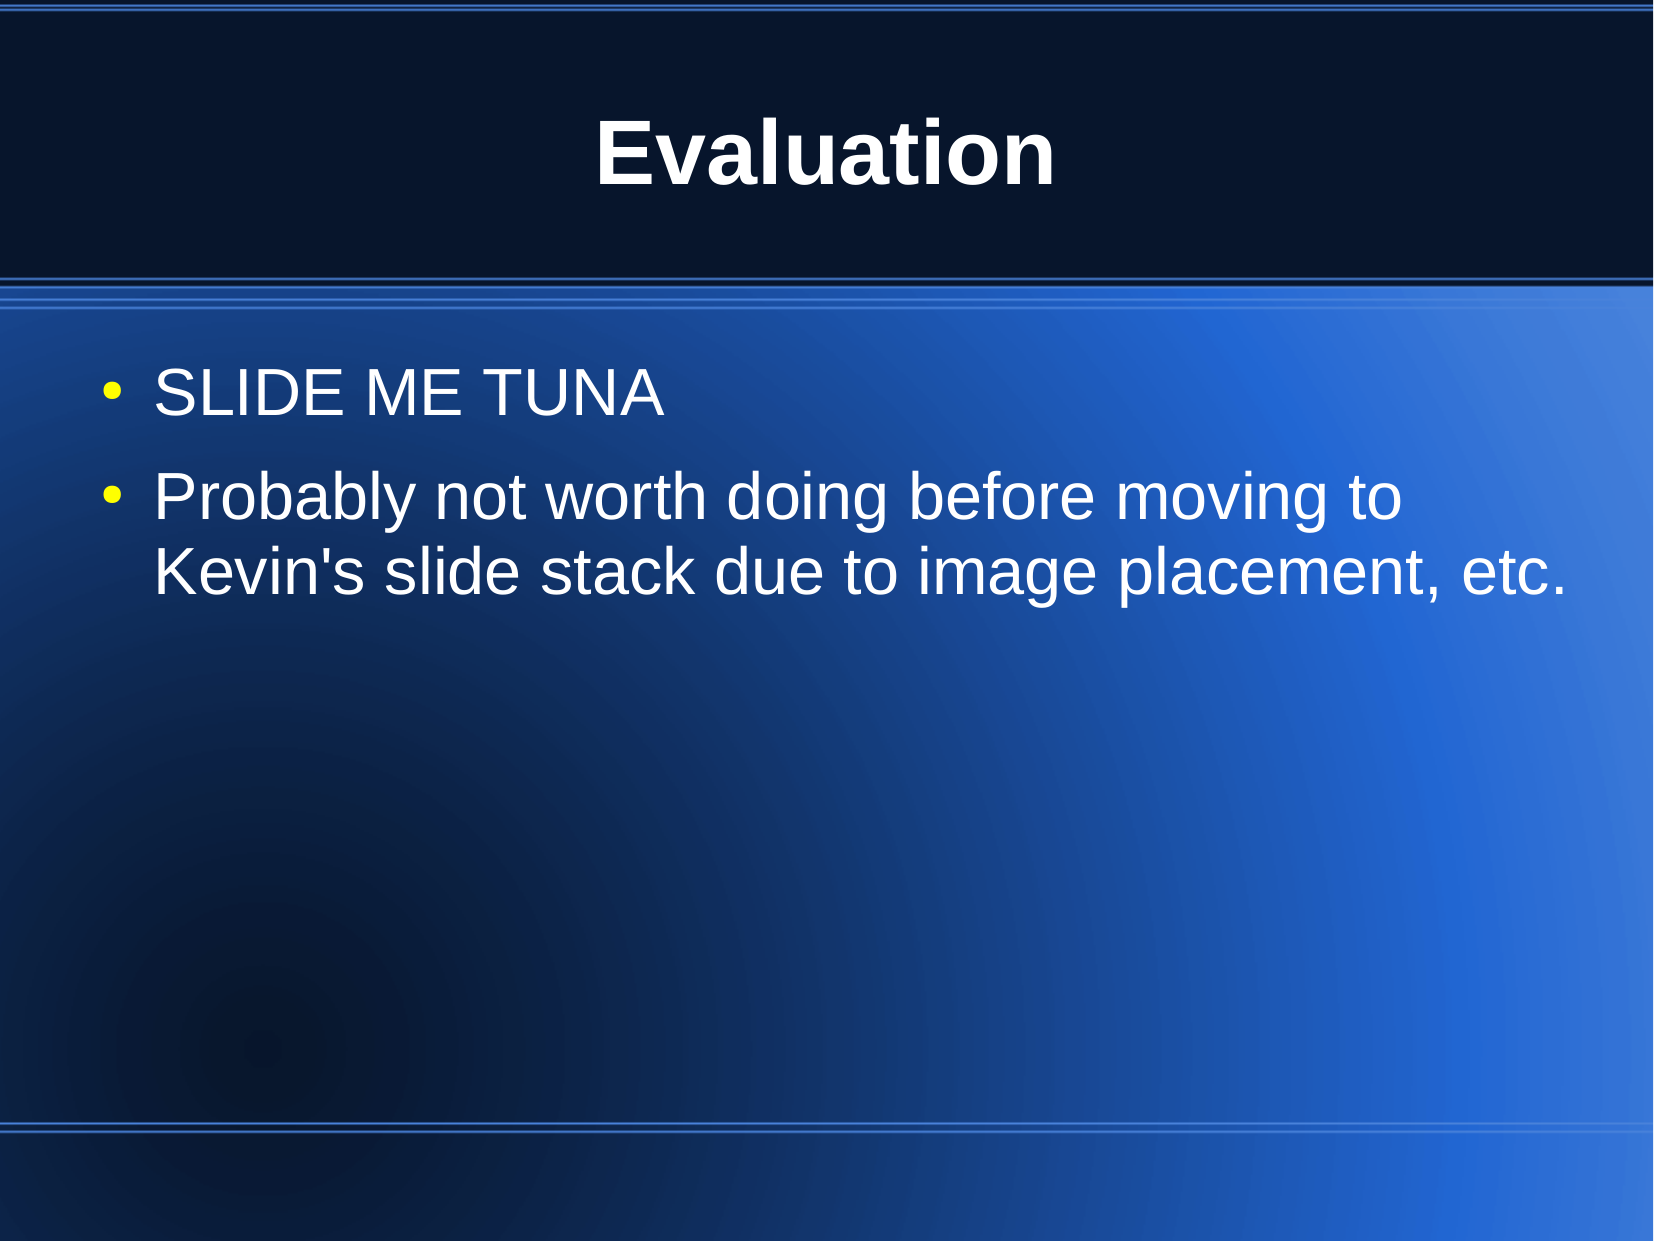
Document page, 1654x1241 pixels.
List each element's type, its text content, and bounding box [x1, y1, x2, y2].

list SLIDE ME TUNA Probably not worth doing before moving to Kevin's slide stack due to image placement, etc. [82, 355, 1571, 1058]
picture [0, 0, 1654, 1241]
title Evaluation [82, 49, 1571, 257]
